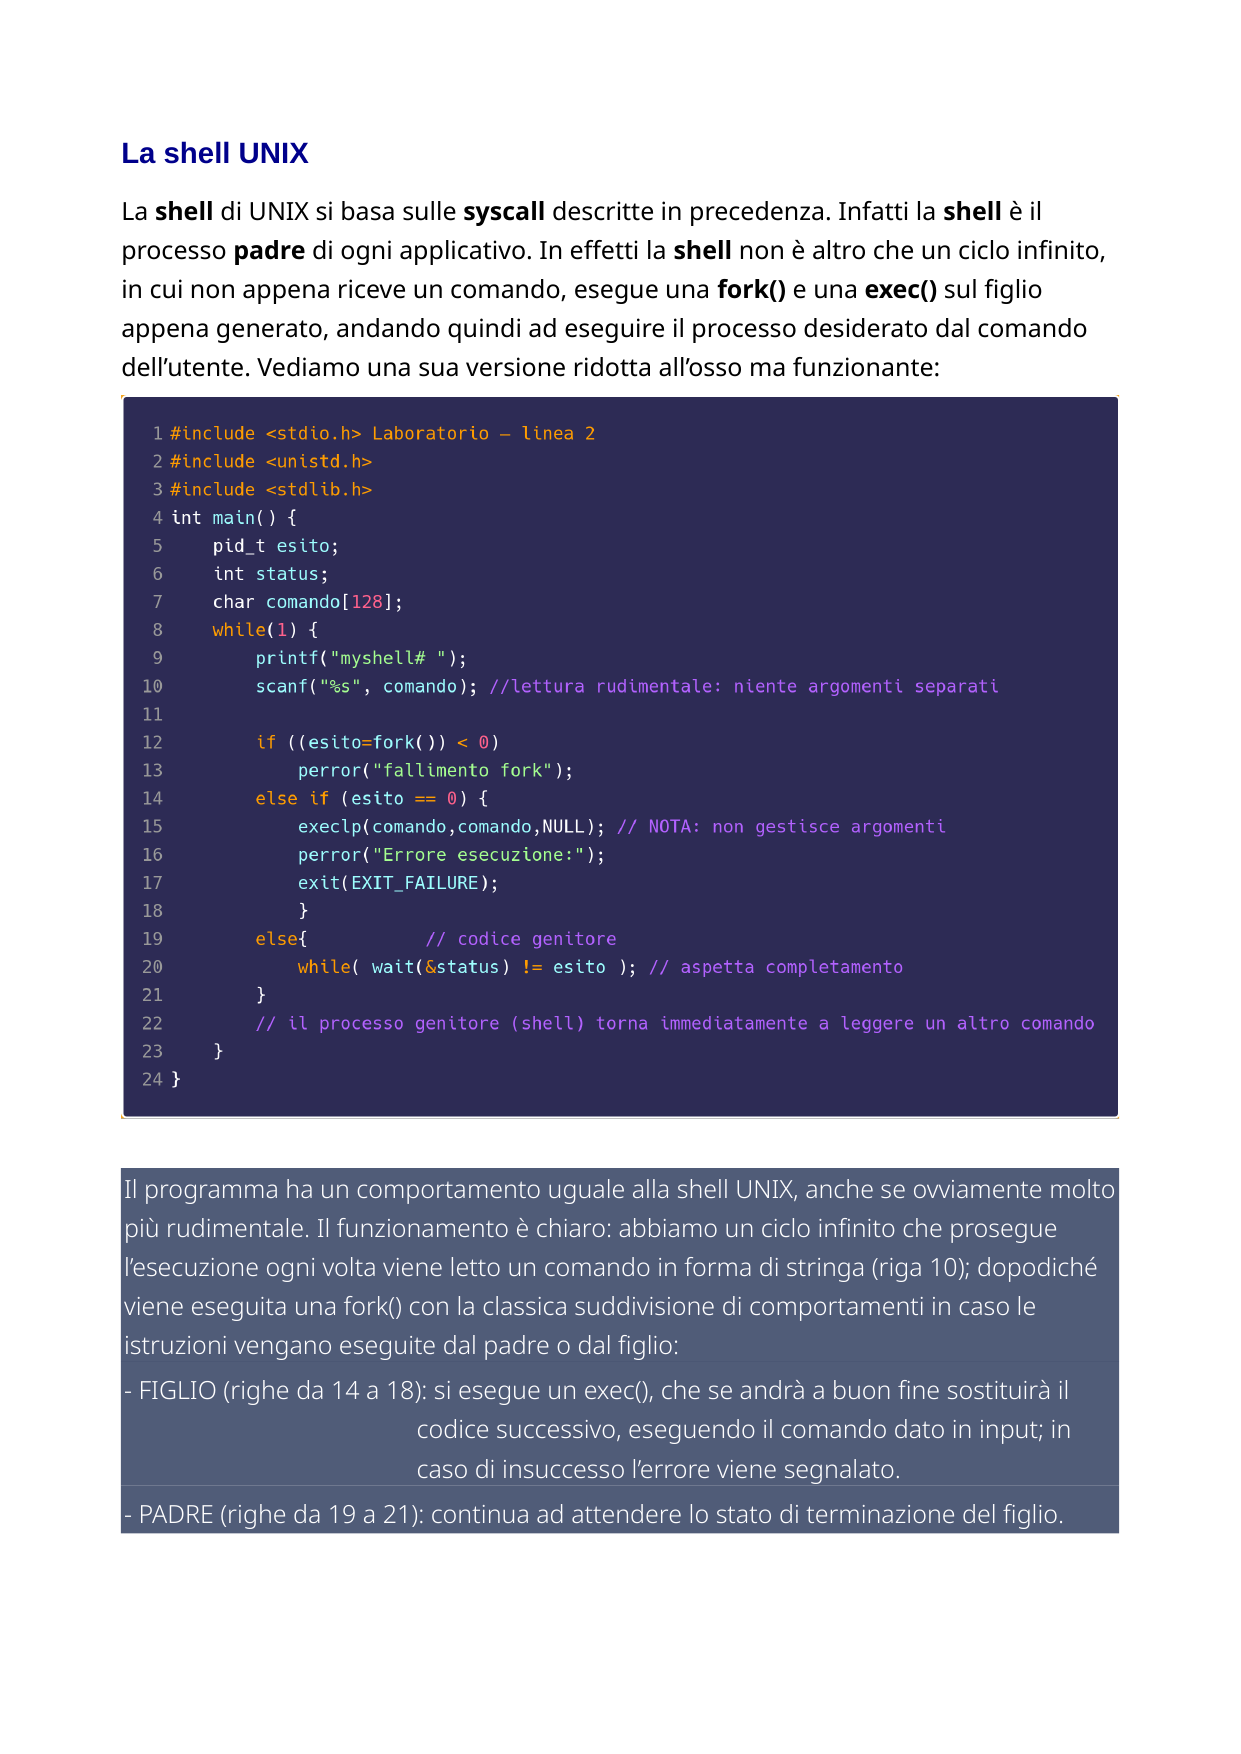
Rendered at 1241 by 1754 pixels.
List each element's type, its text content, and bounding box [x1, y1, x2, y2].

text - PADRE (righe da 19 a 21): continua ad attendere lo stato di terminazione del figlio. [121, 1493, 1119, 1533]
text Il programma ha un comportamento uguale alla shell UNIX, anche se ovviamente molto più rudimentale. Il funzionamento è chiaro: abbiamo un ciclo infinito che prosegue l’esecuzione ogni volta viene letto un comando in forma di stringa (riga 10); dopodiché viene eseguita una fork() con la classica suddivisione di comportamenti in caso le istruzioni vengano eseguite dal padre o dal figlio: [121, 1168, 1119, 1362]
picture [121, 395, 1120, 1119]
text - FIGLIO (righe da 14 a 18): si esegue un exec(), che se andrà a buon fine sostituirà il codice successivo, eseguendo il comando dato in input; in caso di insuccesso l’errore viene segnalato. [121, 1370, 1119, 1485]
subtitle La shell UNIX [121, 136, 1119, 169]
text La shell di UNIX si basa sulle syscall descritte in precedenza. Infatti la shell è il processo padre di ogni applicativo. In effetti la shell non è altro che un ciclo infinito, in cui non appena riceve un comando, esegue una fork() e una exec() sul figlio appena generato, andando quindi ad eseguire il processo desiderato dal comando dell’utente. Vediamo una sua versione ridotta all’osso ma funzionante: [121, 193, 1119, 384]
